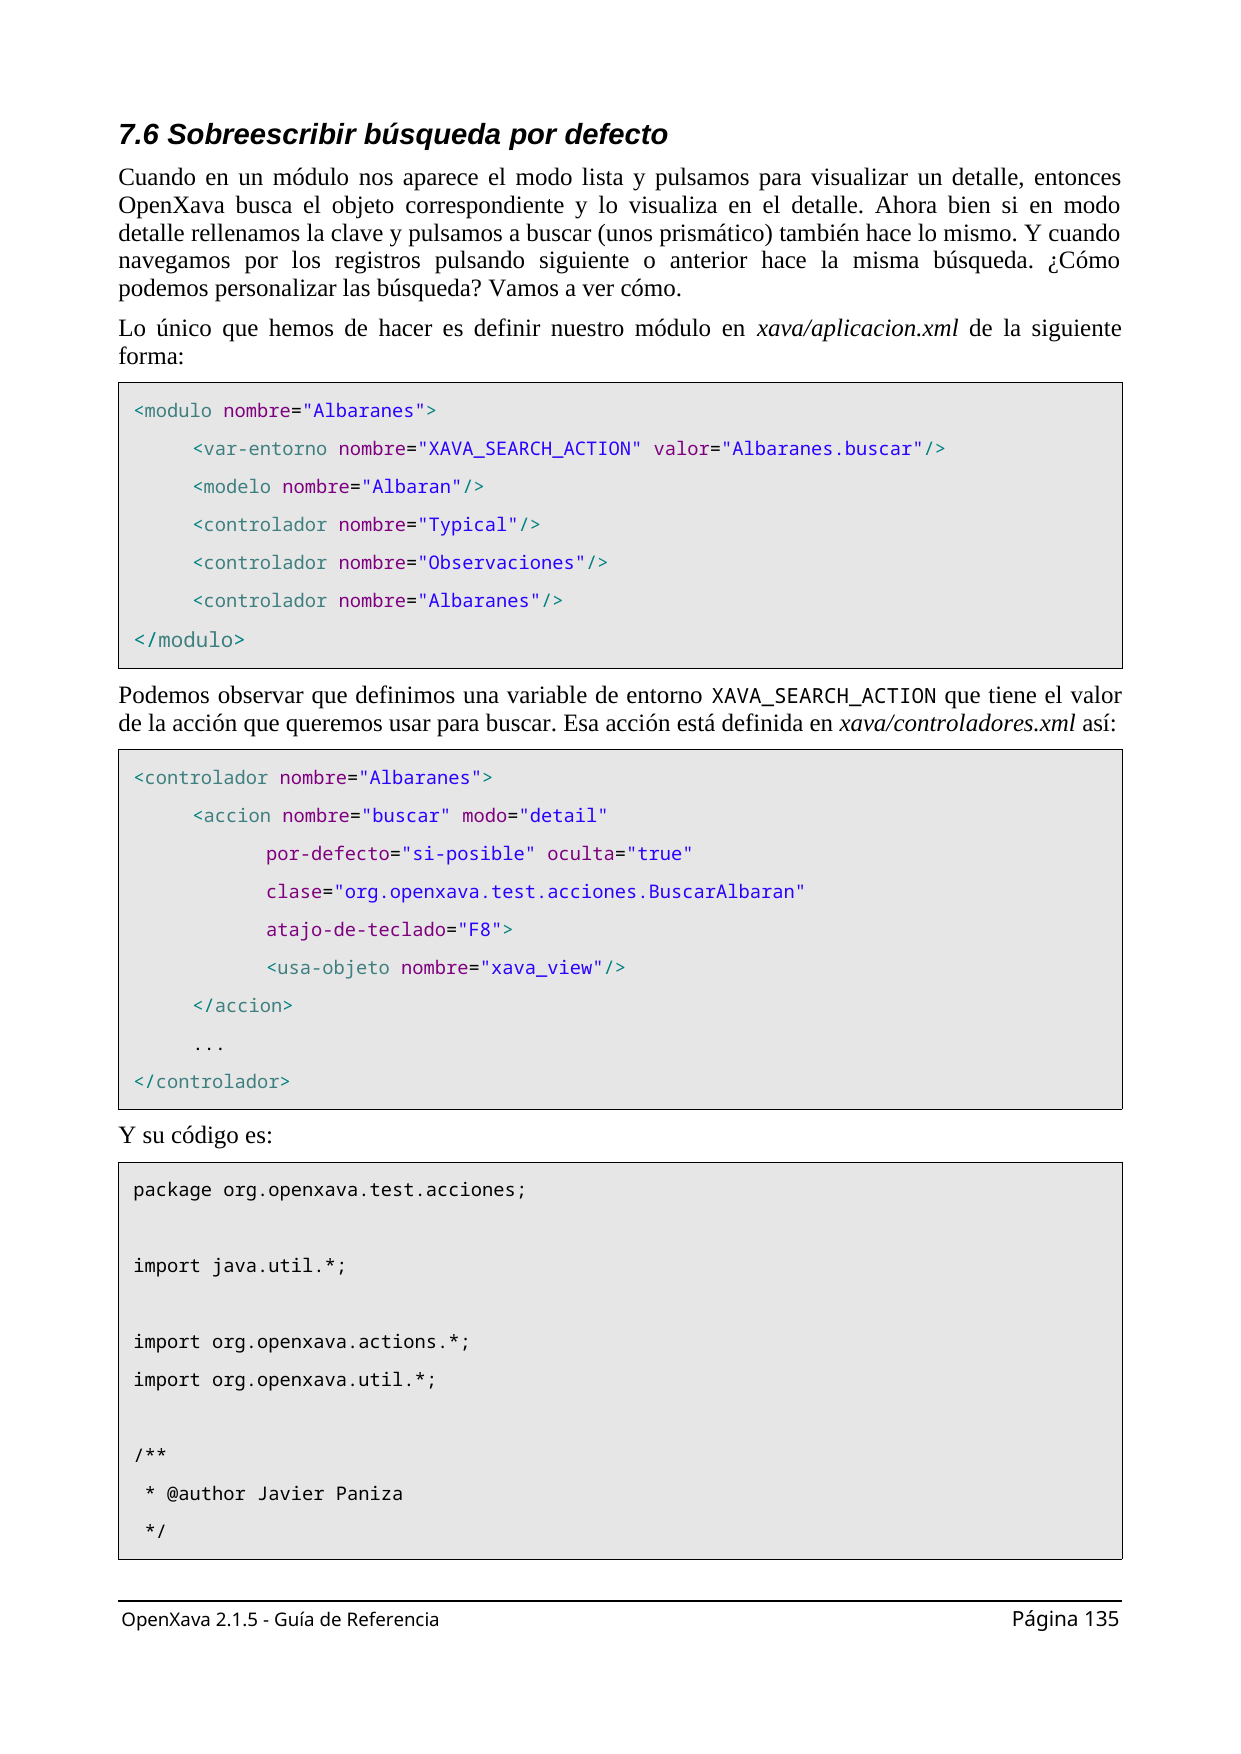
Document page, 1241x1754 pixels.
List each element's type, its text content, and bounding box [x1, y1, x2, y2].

text <controlador nombre="Typical"/> [119, 496, 1122, 534]
text <accion nombre="buscar" modo="detail" [119, 787, 1122, 825]
subtitle Sobreescribir búsqueda por defecto [118, 118, 1122, 151]
text Y su código es: [118, 1121, 1122, 1149]
text <modelo nombre="Albaran"/> [119, 458, 1122, 496]
text import org.openxava.actions.*; [119, 1314, 1122, 1352]
text import org.openxava.util.*; [119, 1352, 1122, 1390]
text import java.util.*; [119, 1238, 1122, 1276]
text <controlador nombre="Albaranes"> [119, 750, 1122, 787]
text </modulo> [119, 610, 1122, 668]
text </controlador> [119, 1053, 1122, 1109]
text <var-entorno nombre="XAVA_SEARCH_ACTION" valor="Albaranes.buscar"/> [119, 420, 1122, 458]
text /** [119, 1428, 1122, 1466]
text <controlador nombre="Observaciones"/> [119, 534, 1122, 572]
text */ [119, 1504, 1122, 1559]
text por-defecto="si-posible" oculta="true" [119, 825, 1122, 863]
text * @author Javier Paniza [119, 1466, 1122, 1504]
text </accion> [119, 977, 1122, 1016]
text Podemos observar que definimos una variable de entorno XAVA_SEARCH_ACTION que tiene el valor de la acción que queremos usar para buscar. Esa acción está definida en xava/controladores.xml así: [118, 681, 1122, 737]
text atajo-de-teclado="F8"> [119, 901, 1122, 939]
text clase="org.openxava.test.acciones.BuscarAlbaran" [119, 863, 1122, 901]
text Cuando en un módulo nos aparece el modo lista y pulsamos para visualizar un detalle, entonces OpenXava busca el objeto correspondiente y lo visualiza en el detalle. Ahora bien si en modo detalle rellenamos la clave y pulsamos a buscar (unos prismático) también hace lo mismo. Y cuando navegamos por los registros pulsando siguiente o anterior hace la misma búsqueda. ¿Cómo podemos personalizar las búsqueda? Vamos a ver cómo. [118, 163, 1122, 302]
text package org.openxava.test.acciones; [119, 1163, 1122, 1199]
text <modulo nombre="Albaranes"> [119, 383, 1122, 420]
text ... [119, 1016, 1122, 1053]
text <usa-objeto nombre="xava_view"/> [119, 939, 1122, 977]
text <controlador nombre="Albaranes"/> [119, 572, 1122, 610]
text Lo único que hemos de hacer es definir nuestro módulo en xava/aplicacion.xml de la siguiente forma: [118, 314, 1122, 370]
